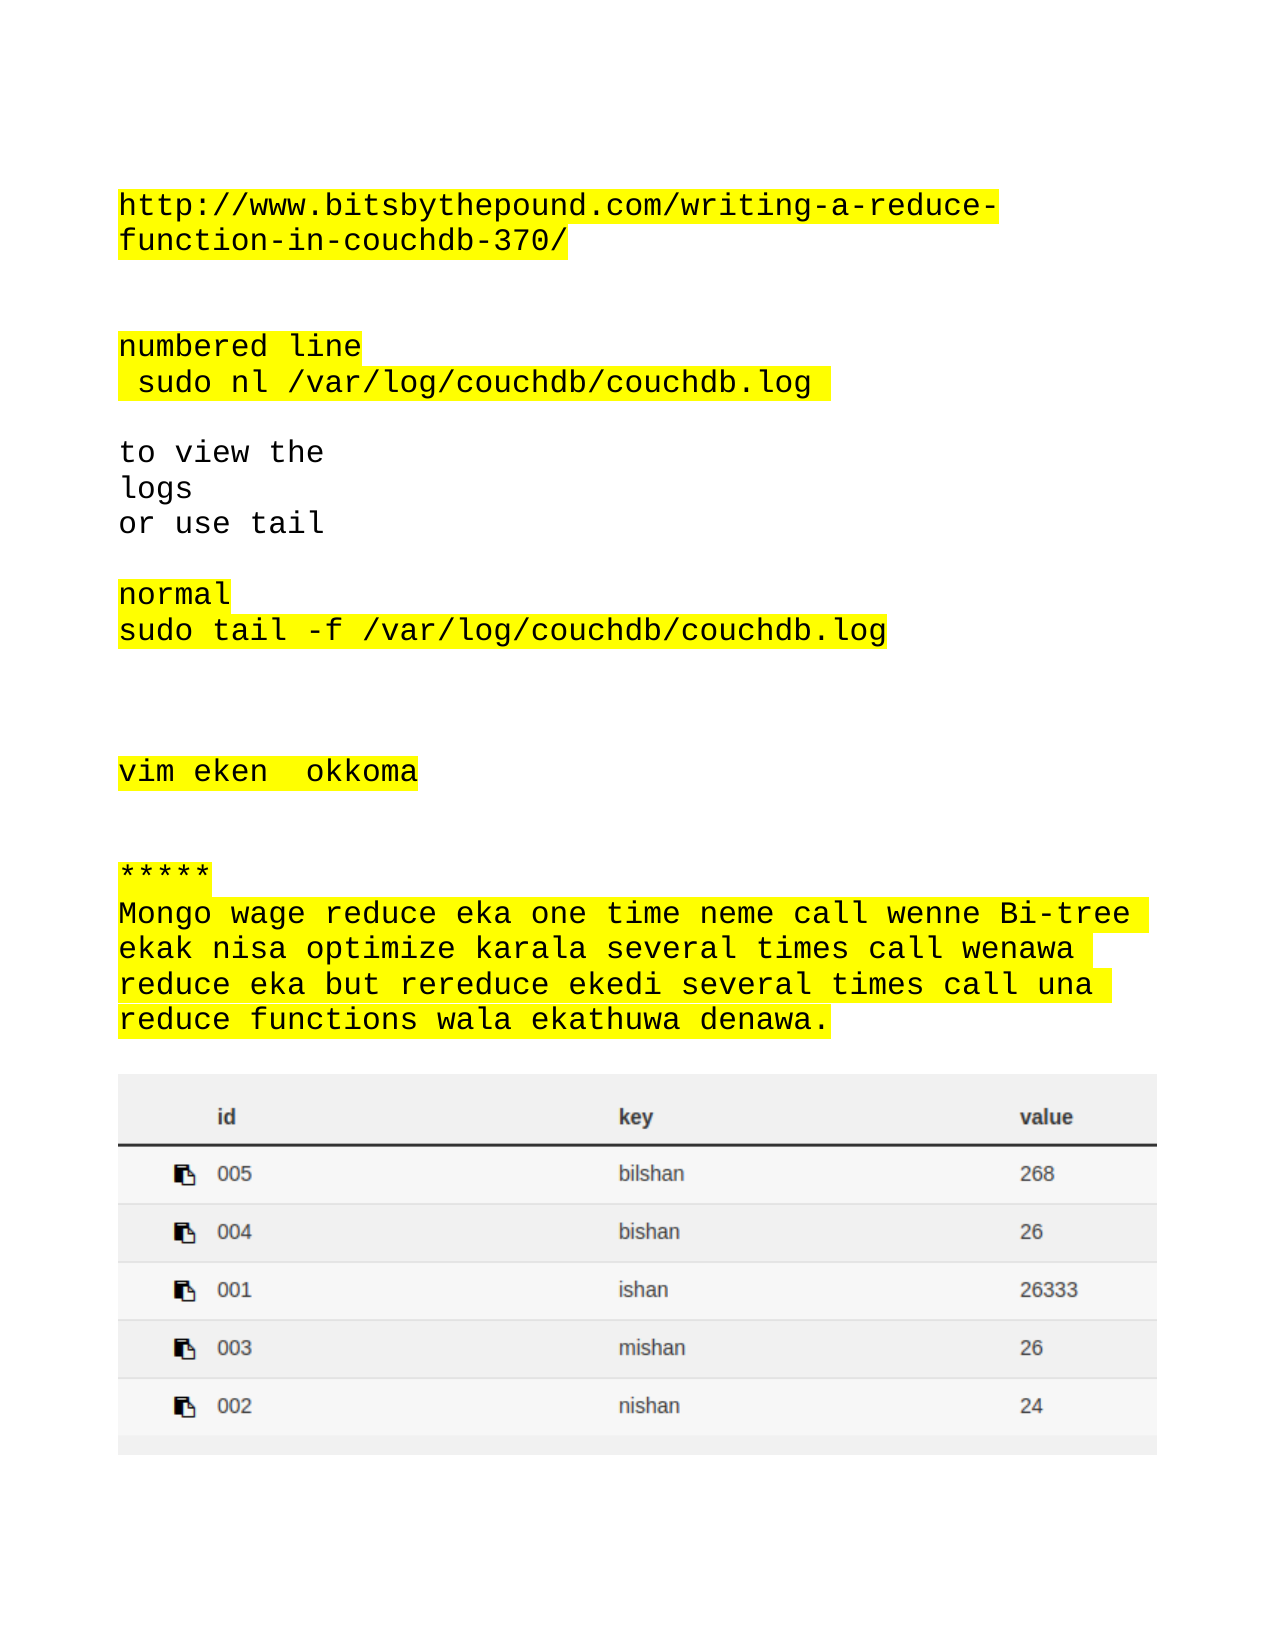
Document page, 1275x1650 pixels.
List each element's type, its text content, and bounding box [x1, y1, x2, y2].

text ***** [118, 862, 1157, 897]
text sudo nl /var/log/couchdb/couchdb.log [118, 366, 1157, 401]
text sudo tail -f /var/log/couchdb/couchdb.log [118, 614, 1157, 649]
text normal [118, 578, 1157, 614]
text numbered line [118, 331, 1157, 366]
text or use tail [118, 508, 1157, 543]
text vim eken okkoma [118, 756, 1157, 791]
text to view the [118, 437, 1157, 472]
text Mongo wage reduce eka one time neme call wenne Bi-tree ekak nisa optimize karala several times call wenawa reduce eka but rereduce ekedi several times call una reduce functions wala ekathuwa denawa. [118, 897, 1157, 1039]
picture [118, 1074, 1157, 1455]
text logs [118, 472, 1157, 508]
text http://www.bitsbythepound.com/writing-a-reduce-function-in-couchdb-370/ [118, 189, 1157, 260]
